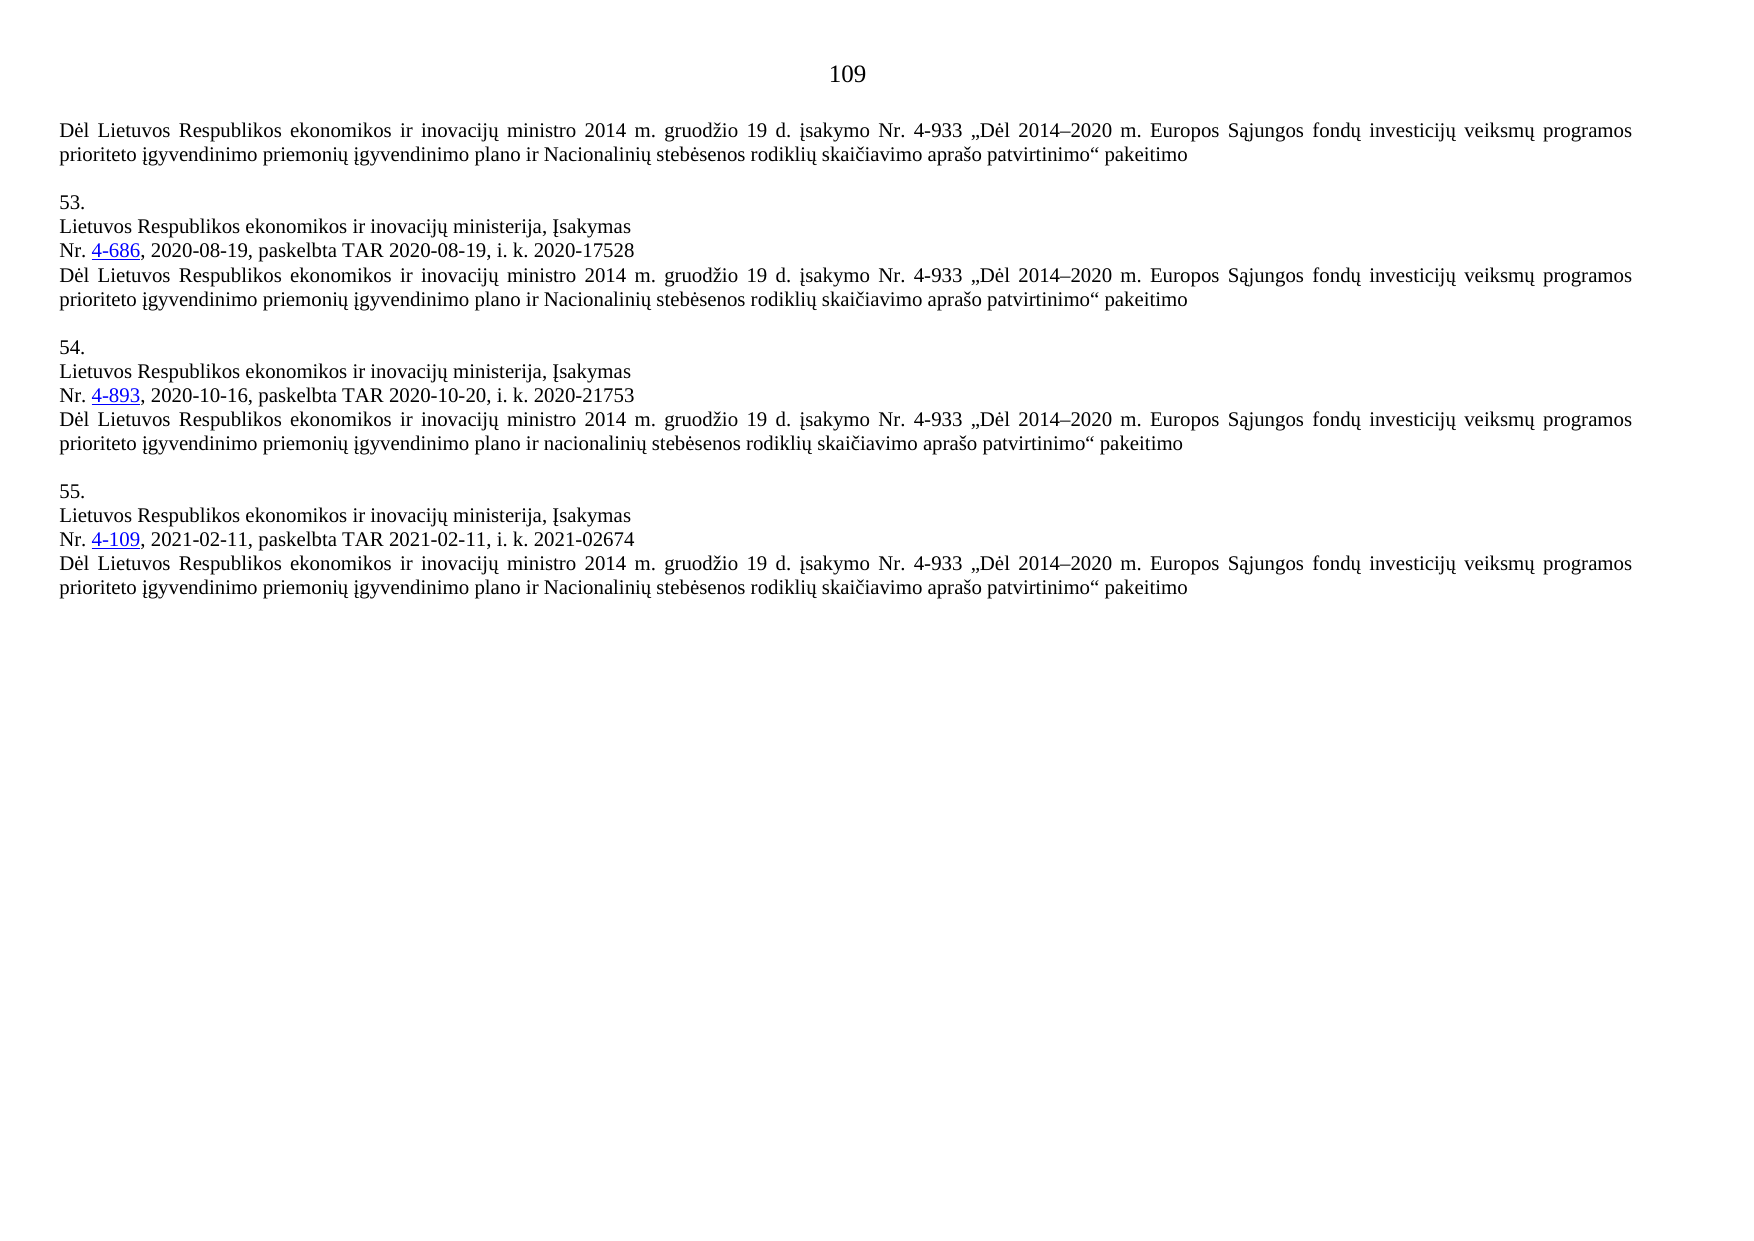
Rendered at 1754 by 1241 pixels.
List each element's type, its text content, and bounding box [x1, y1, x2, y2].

text Dėl Lietuvos Respublikos ekonomikos ir inovacijų ministro 2014 m. gruodžio 19 d. įsakymo Nr. 4-933 „Dėl 2014–2020 m. Europos Sąjungos fondų investicijų veiksmų programos prioriteto įgyvendinimo priemonių įgyvendinimo plano ir Nacionalinių stebėsenos rodiklių skaičiavimo aprašo patvirtinimo“ pakeitimo [59, 262, 1636, 311]
text 53. [59, 190, 1636, 214]
text Dėl Lietuvos Respublikos ekonomikos ir inovacijų ministro 2014 m. gruodžio 19 d. įsakymo Nr. 4-933 „Dėl 2014–2020 m. Europos Sąjungos fondų investicijų veiksmų programos prioriteto įgyvendinimo priemonių įgyvendinimo plano ir Nacionalinių stebėsenos rodiklių skaičiavimo aprašo patvirtinimo“ pakeitimo [59, 118, 1636, 166]
text Nr. 4-109, 2021-02-11, paskelbta TAR 2021-02-11, i. k. 2021-02674 [59, 527, 1636, 551]
text Lietuvos Respublikos ekonomikos ir inovacijų ministerija, Įsakymas [59, 214, 1636, 238]
text Dėl Lietuvos Respublikos ekonomikos ir inovacijų ministro 2014 m. gruodžio 19 d. įsakymo Nr. 4-933 „Dėl 2014–2020 m. Europos Sąjungos fondų investicijų veiksmų programos prioriteto įgyvendinimo priemonių įgyvendinimo plano ir Nacionalinių stebėsenos rodiklių skaičiavimo aprašo patvirtinimo“ pakeitimo [59, 551, 1636, 599]
text Lietuvos Respublikos ekonomikos ir inovacijų ministerija, Įsakymas [59, 359, 1636, 383]
text Lietuvos Respublikos ekonomikos ir inovacijų ministerija, Įsakymas [59, 503, 1636, 527]
text 55. [59, 479, 1636, 503]
text Nr. 4-686, 2020-08-19, paskelbta TAR 2020-08-19, i. k. 2020-17528 [59, 238, 1636, 262]
text Dėl Lietuvos Respublikos ekonomikos ir inovacijų ministro 2014 m. gruodžio 19 d. įsakymo Nr. 4-933 „Dėl 2014–2020 m. Europos Sąjungos fondų investicijų veiksmų programos prioriteto įgyvendinimo priemonių įgyvendinimo plano ir nacionalinių stebėsenos rodiklių skaičiavimo aprašo patvirtinimo“ pakeitimo [59, 407, 1636, 455]
text Nr. 4-893, 2020-10-16, paskelbta TAR 2020-10-20, i. k. 2020-21753 [59, 383, 1636, 407]
text 54. [59, 335, 1636, 359]
